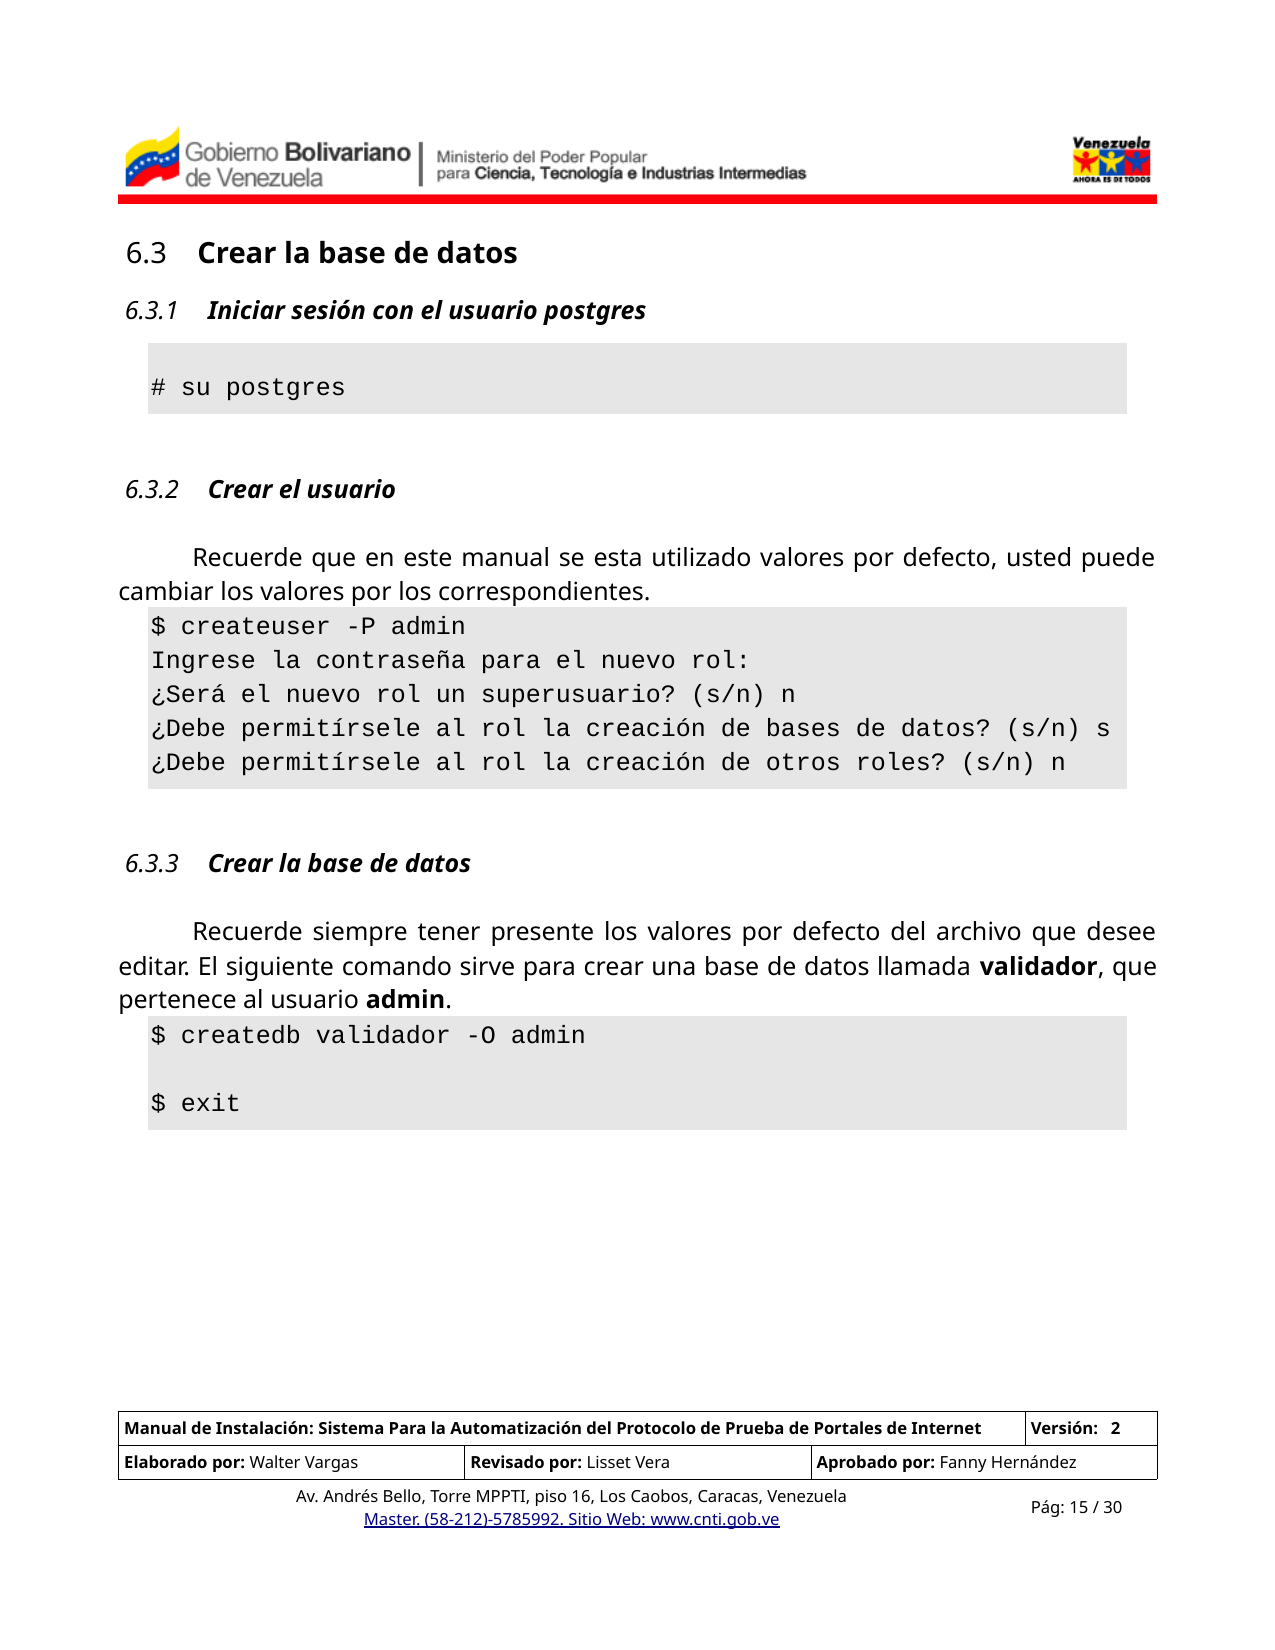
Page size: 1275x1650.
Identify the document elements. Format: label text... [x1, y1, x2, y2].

text ¿Debe permitírsele al rol la creación de otros roles? (s/n) n [148, 744, 1127, 781]
subtitle Crear el usuario [118, 471, 1157, 505]
text ¿Será el nuevo rol un superusuario? (s/n) n [148, 676, 1127, 710]
text $ createuser -P admin [148, 607, 1127, 642]
text # su postgres [148, 343, 1127, 406]
text $ createdb validador -O admin [148, 1016, 1127, 1051]
text Recuerde que en este manual se esta utilizado valores por defecto, usted puede cambiar los valores por los correspondientes. [118, 522, 1157, 607]
text Ingrese la contraseña para el nuevo rol: [148, 642, 1127, 676]
subtitle Iniciar sesión con el usuario postgres [118, 292, 1157, 326]
text $ exit [148, 1084, 1127, 1122]
subtitle Crear la base de datos [118, 846, 1157, 880]
picture [118, 118, 1157, 204]
subtitle Crear la base de datos [118, 233, 1157, 272]
text ¿Debe permitírsele al rol la creación de bases de datos? (s/n) s [148, 710, 1127, 744]
text Recuerde siempre tener presente los valores por defecto del archivo que desee editar. El siguiente comando sirve para crear una base de datos llamada validador, que pertenece al usuario admin. [118, 897, 1157, 1016]
